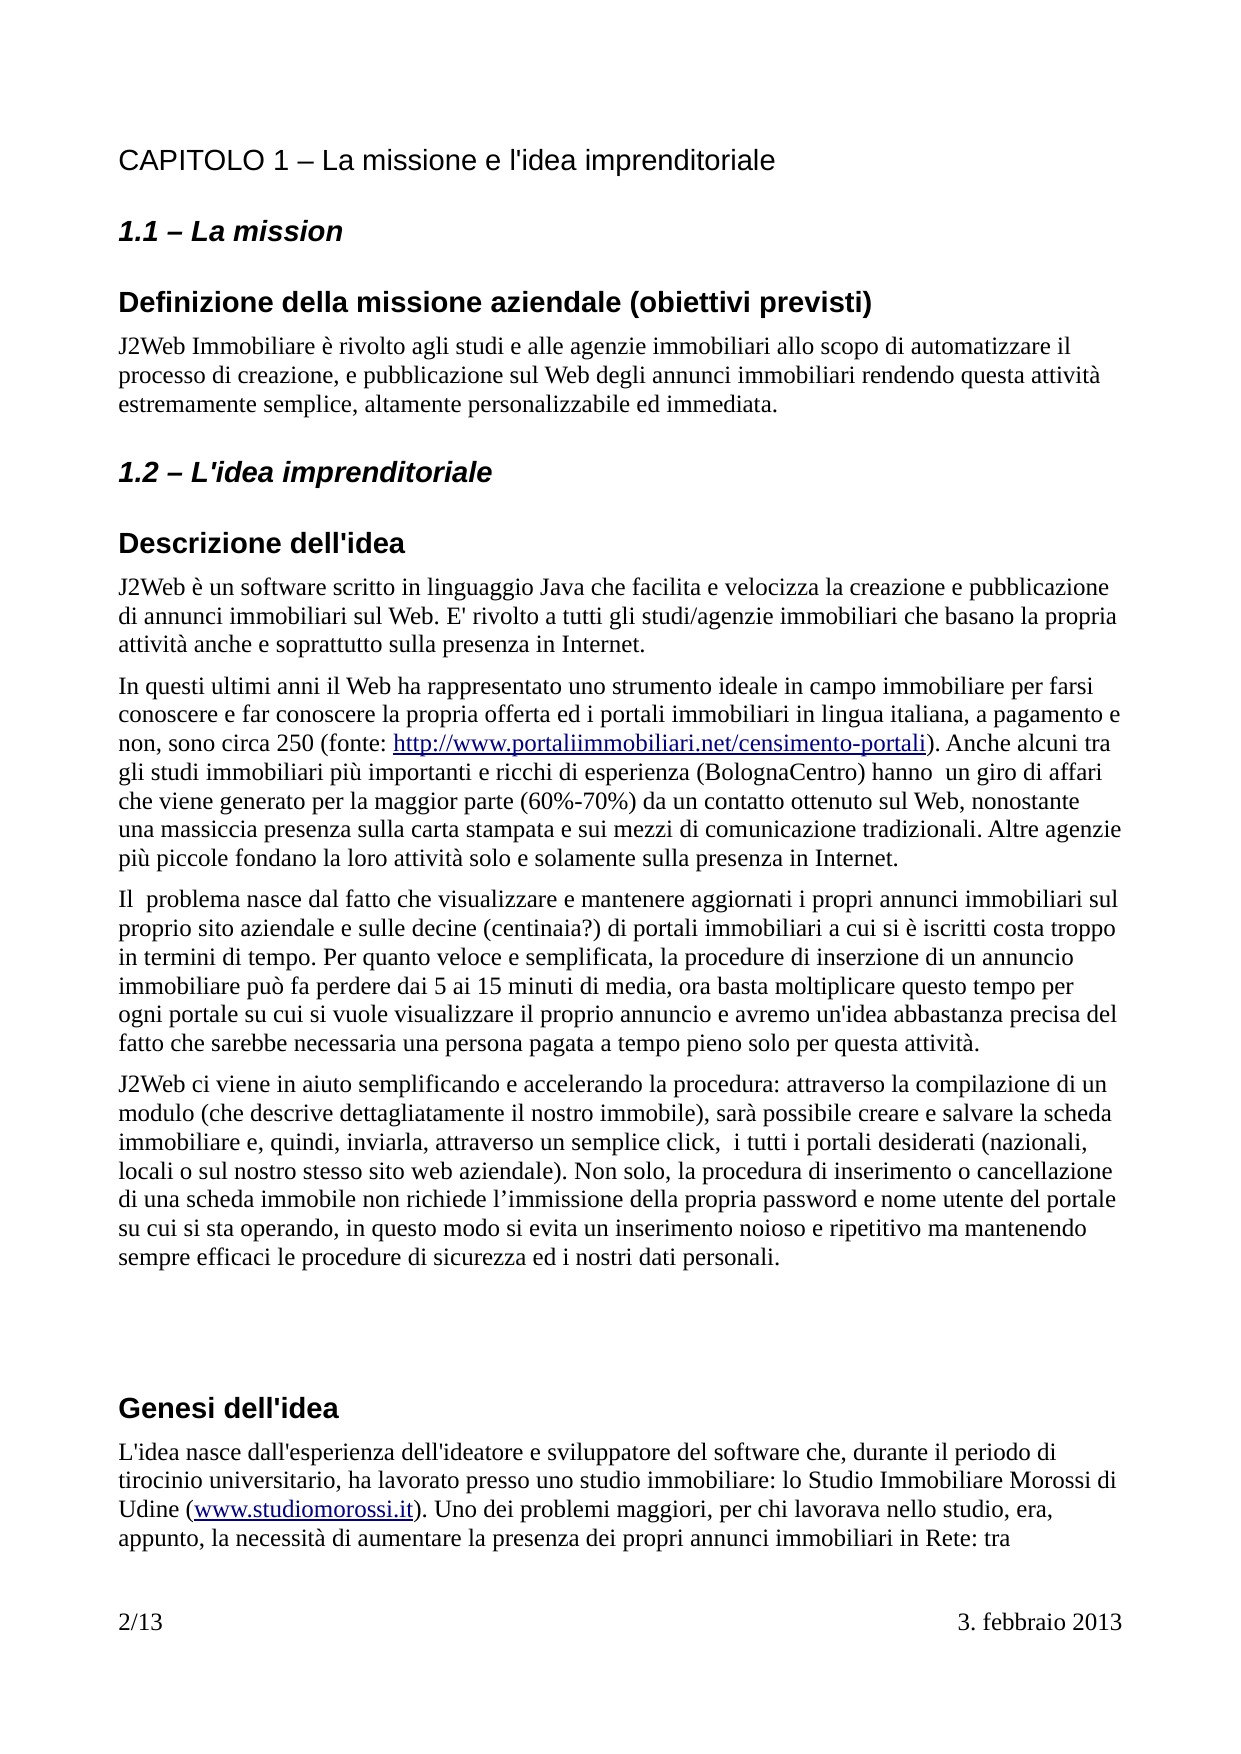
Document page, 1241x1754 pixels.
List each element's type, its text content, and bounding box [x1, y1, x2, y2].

subtitle CAPITOLO 1 – La missione e l'idea imprenditoriale [118, 143, 1122, 177]
text J2Web è un software scritto in linguaggio Java che facilita e velocizza la creazione e pubblicazione di annunci immobiliari sul Web. E' rivolto a tutti gli studi/agenzie immobiliari che basano la propria attività anche e soprattutto sulla presenza in Internet. [118, 572, 1122, 658]
subtitle Descrizione dell'idea [118, 526, 1122, 559]
text J2Web Immobiliare è rivolto agli studi e alle agenzie immobiliari allo scopo di automatizzare il processo di creazione, e pubblicazione sul Web degli annunci immobiliari rendendo questa attività estremamente semplice, altamente personalizzabile ed immediata. [118, 331, 1122, 417]
subtitle Genesi dell'idea [118, 1391, 1122, 1424]
text Il problema nasce dal fatto che visualizzare e mantenere aggiornati i propri annunci immobiliari sul proprio sito aziendale e sulle decine (centinaia?) di portali immobiliari a cui si è iscritti costa troppo in termini di tempo. Per quanto veloce e semplificata, la procedure di inserzione di un annuncio immobiliare può fa perdere dai 5 ai 15 minuti di media, ora basta moltiplicare questo tempo per ogni portale su cui si vuole visualizzare il proprio annuncio e avremo un'idea abbastanza precisa del fatto che sarebbe necessaria una persona pagata a tempo pieno solo per questa attività. [118, 884, 1122, 1057]
text In questi ultimi anni il Web ha rappresentato uno strumento ideale in campo immobiliare per farsi conoscere e far conoscere la propria offerta ed i portali immobiliari in lingua italiana, a pagamento e non, sono circa 250 (fonte: http://www.portaliimmobiliari.net/censimento-portali). Anche alcuni tra gli studi immobiliari più importanti e ricchi di esperienza (BolognaCentro) hanno un giro di affari che viene generato per la maggior parte (60%-70%) da un contatto ottenuto sul Web, nonostante una massiccia presenza sulla carta stampata e sui mezzi di comunicazione tradizionali. Altre agenzie più piccole fondano la loro attività solo e solamente sulla presenza in Internet. [118, 671, 1122, 872]
subtitle 1.2 – L'idea imprenditoriale [118, 455, 1122, 488]
text L'idea nasce dall'esperienza dell'ideatore e sviluppatore del software che, durante il periodo di tirocinio universitario, ha lavorato presso uno studio immobiliare: lo Studio Immobiliare Morossi di Udine (www.studiomorossi.it). Uno dei problemi maggiori, per chi lavorava nello studio, era, appunto, la necessità di aumentare la presenza dei propri annunci immobiliari in Rete: tra [118, 1437, 1122, 1552]
subtitle 1.1 – La mission [118, 214, 1122, 248]
subtitle Definizione della missione aziendale (obiettivi previsti) [118, 285, 1122, 319]
text J2Web ci viene in aiuto semplificando e accelerando la procedura: attraverso la compilazione di un modulo (che descrive dettagliatamente il nostro immobile), sarà possibile creare e salvare la scheda immobiliare e, quindi, inviarla, attraverso un semplice click, i tutti i portali desiderati (nazionali, locali o sul nostro stesso sito web aziendale). Non solo, la procedura di inserimento o cancellazione di una scheda immobile non richiede l’immissione della propria password e nome utente del portale su cui si sta operando, in questo modo si evita un inserimento noioso e ripetitivo ma mantenendo sempre efficaci le procedure di sicurezza ed i nostri dati personali. [118, 1069, 1122, 1271]
